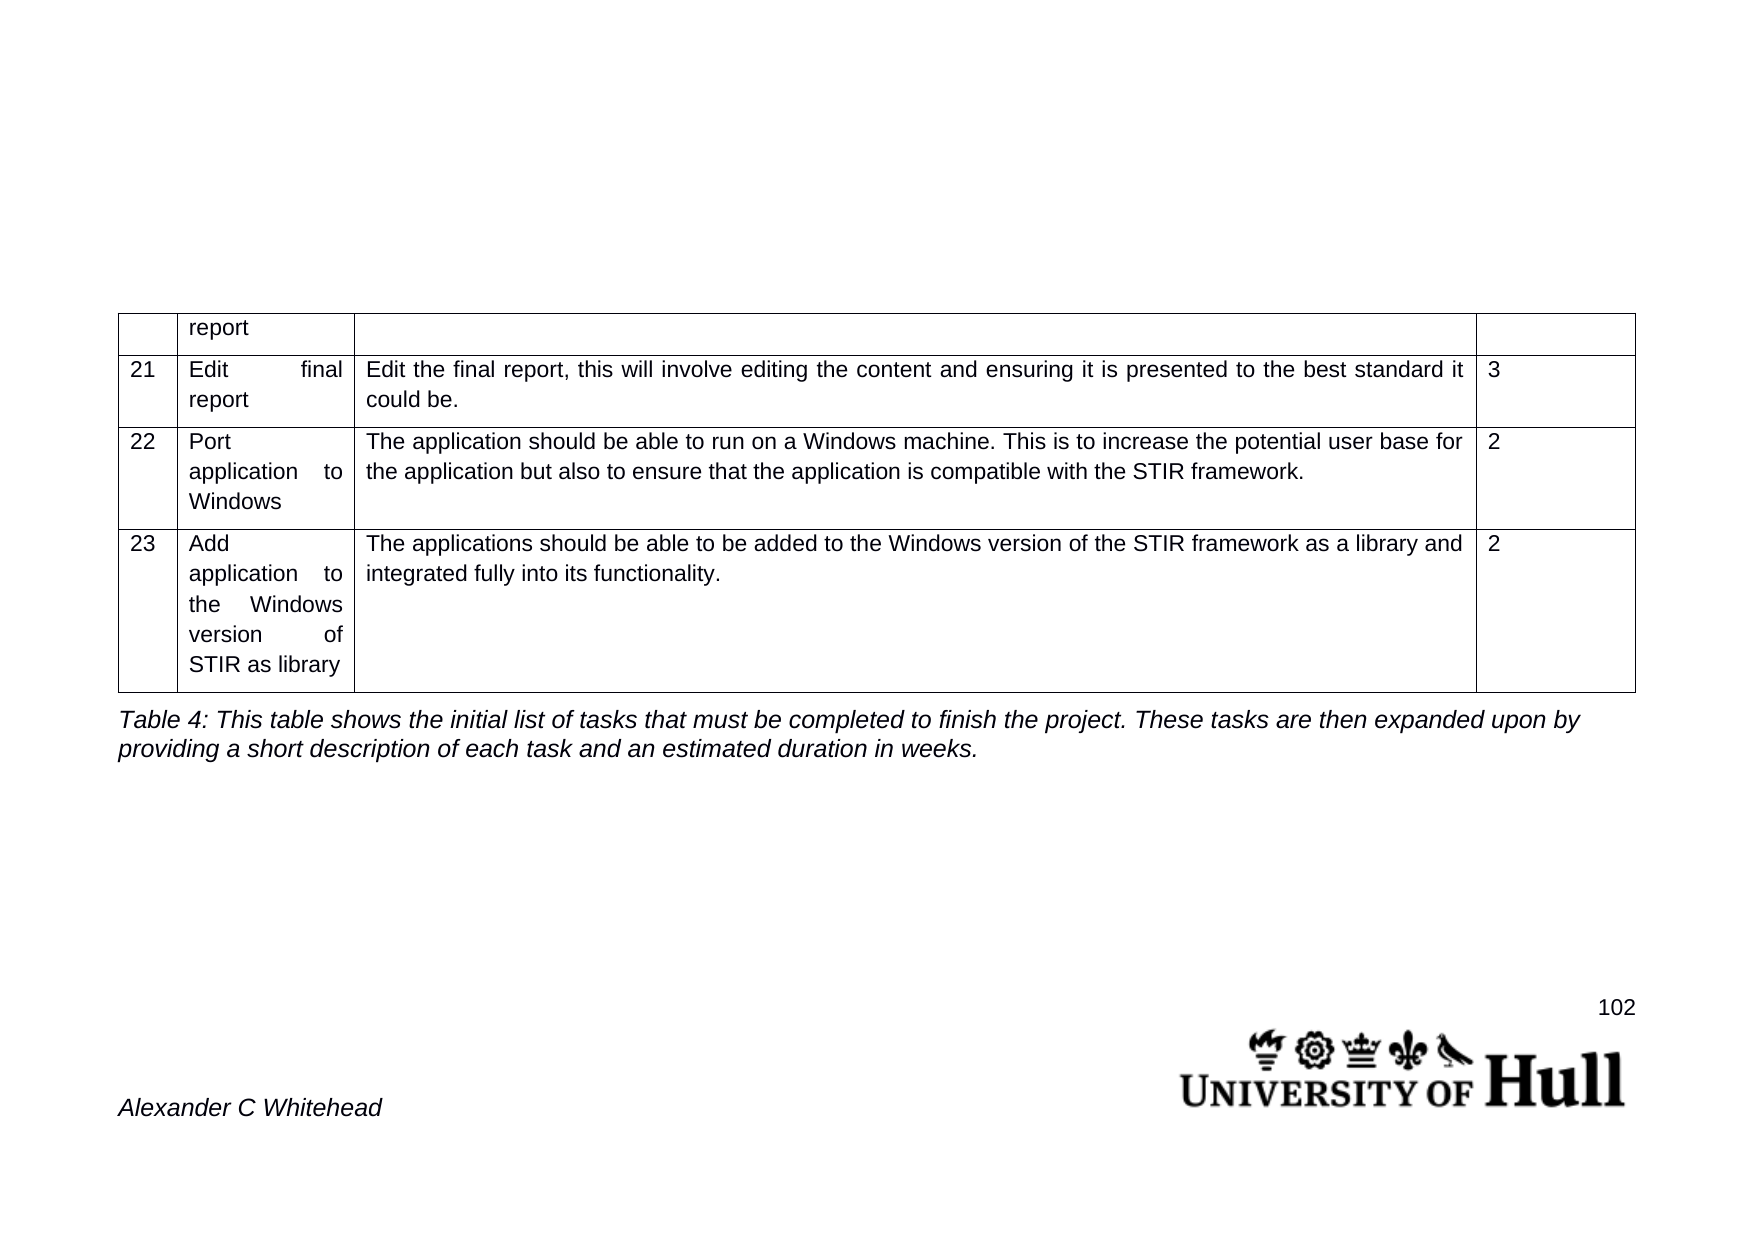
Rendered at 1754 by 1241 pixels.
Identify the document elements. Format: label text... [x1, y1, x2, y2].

table_cell Port application to Windows [178, 428, 354, 529]
text Table 4: This table shows the initial list of tasks that must be completed to finish the project. These tasks are then expanded upon by providing a short description of each task and an estimated duration in weeks. [118, 705, 1636, 763]
table_cell Add application to the Windows version of STIR as library [178, 530, 354, 692]
table_cell 22 [119, 428, 177, 529]
picture [1173, 1020, 1634, 1117]
table_cell [119, 314, 177, 354]
table_cell The applications should be able to be added to the Windows version of the STIR framework as a library and integrated fully into its functionality. [355, 530, 1476, 692]
table_cell 23 [119, 530, 177, 692]
table_cell 2 [1477, 530, 1635, 692]
table_cell [1477, 314, 1635, 354]
table_cell The application should be able to run on a Windows machine. This is to increase the potential user base for the application but also to ensure that the application is compatible with the STIR framework. [355, 428, 1476, 529]
table_cell 3 [1477, 356, 1635, 427]
table_cell report [178, 314, 354, 354]
table_cell 2 [1477, 428, 1635, 529]
table_cell Edit final report [178, 356, 354, 427]
table_cell 21 [119, 356, 177, 427]
table_cell Edit the final report, this will involve editing the content and ensuring it is presented to the best standard it could be. [355, 356, 1476, 427]
table_cell [355, 314, 1476, 354]
